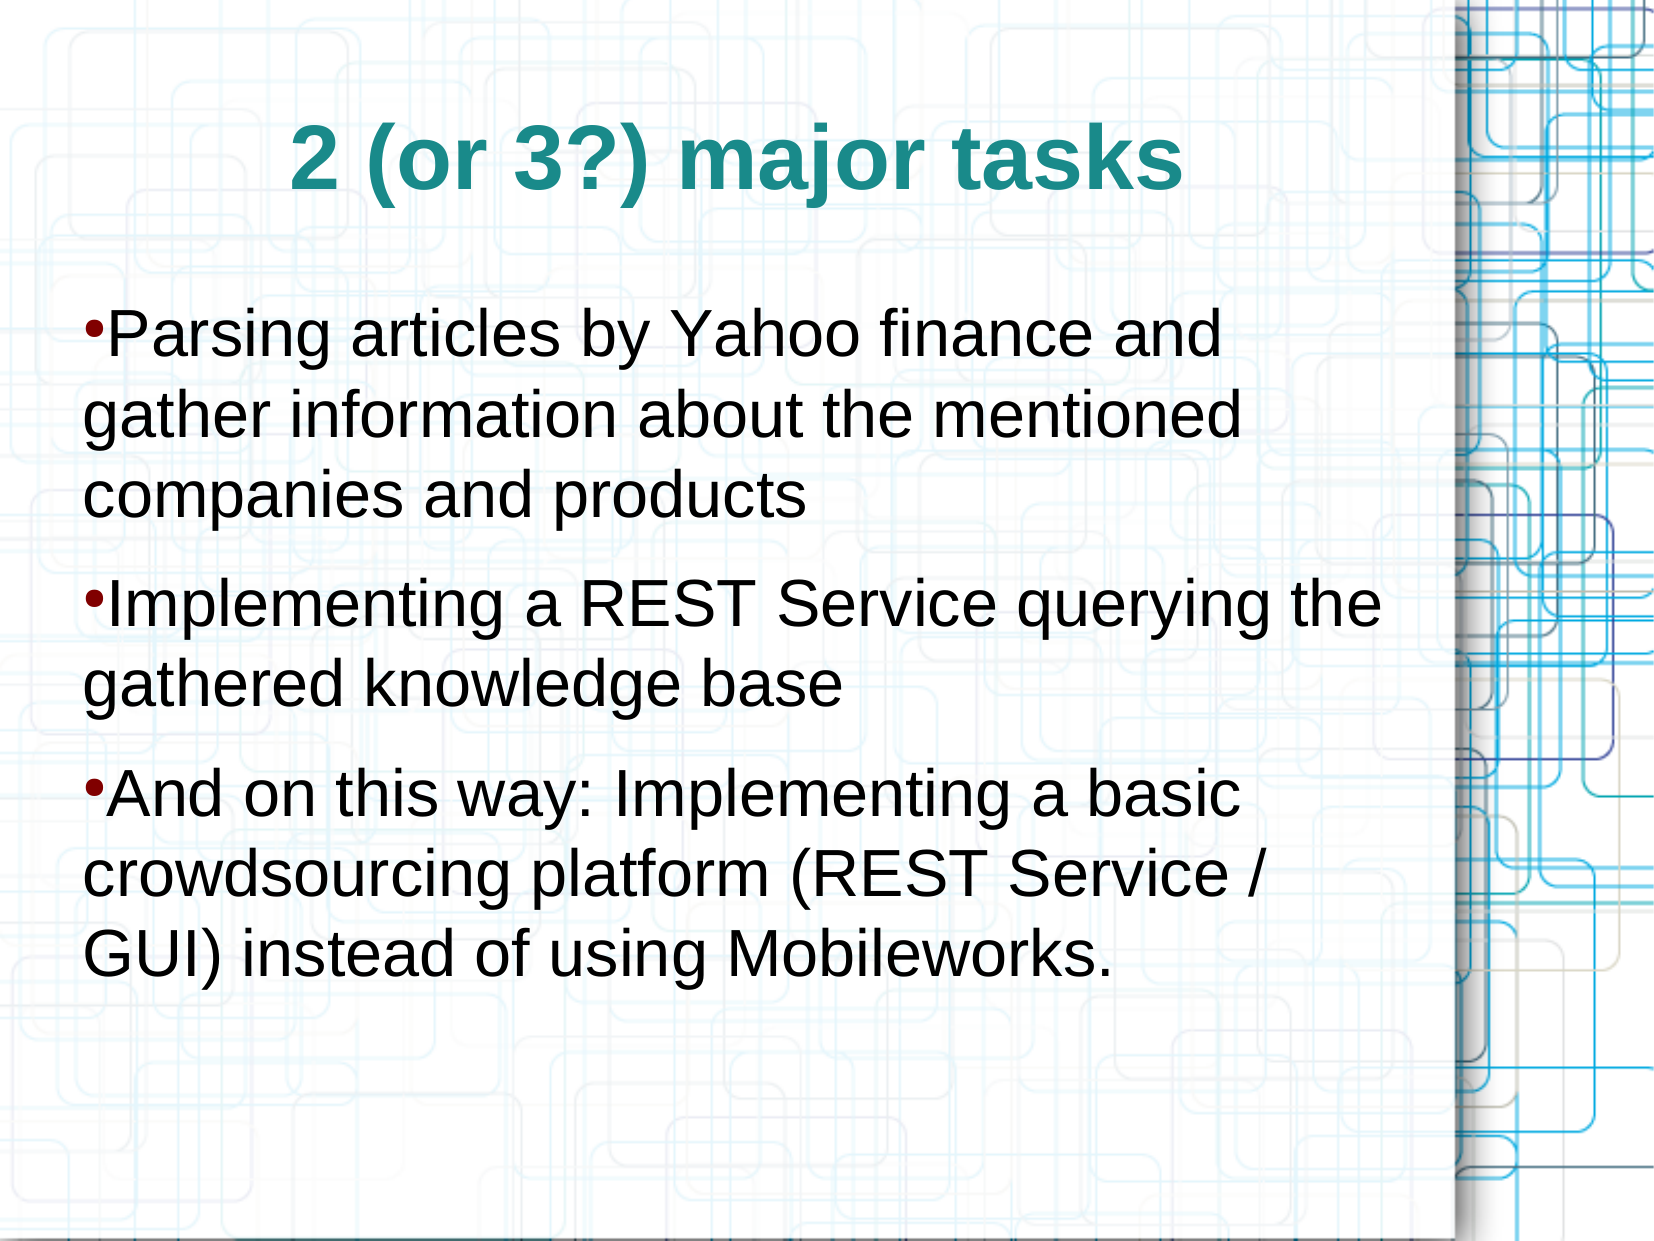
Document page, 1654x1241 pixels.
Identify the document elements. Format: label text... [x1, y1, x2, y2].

picture [0, 0, 1654, 1241]
list Parsing articles by Yahoo finance and gather information about the mentioned companies and products Implementing a REST Service querying the gathered knowledge base And on this way: Implementing a basic crowdsourcing platform (REST Service / GUI) instead of using Mobileworks. [82, 290, 1418, 1109]
title 2 (or 3?) major tasks [59, 49, 1418, 257]
